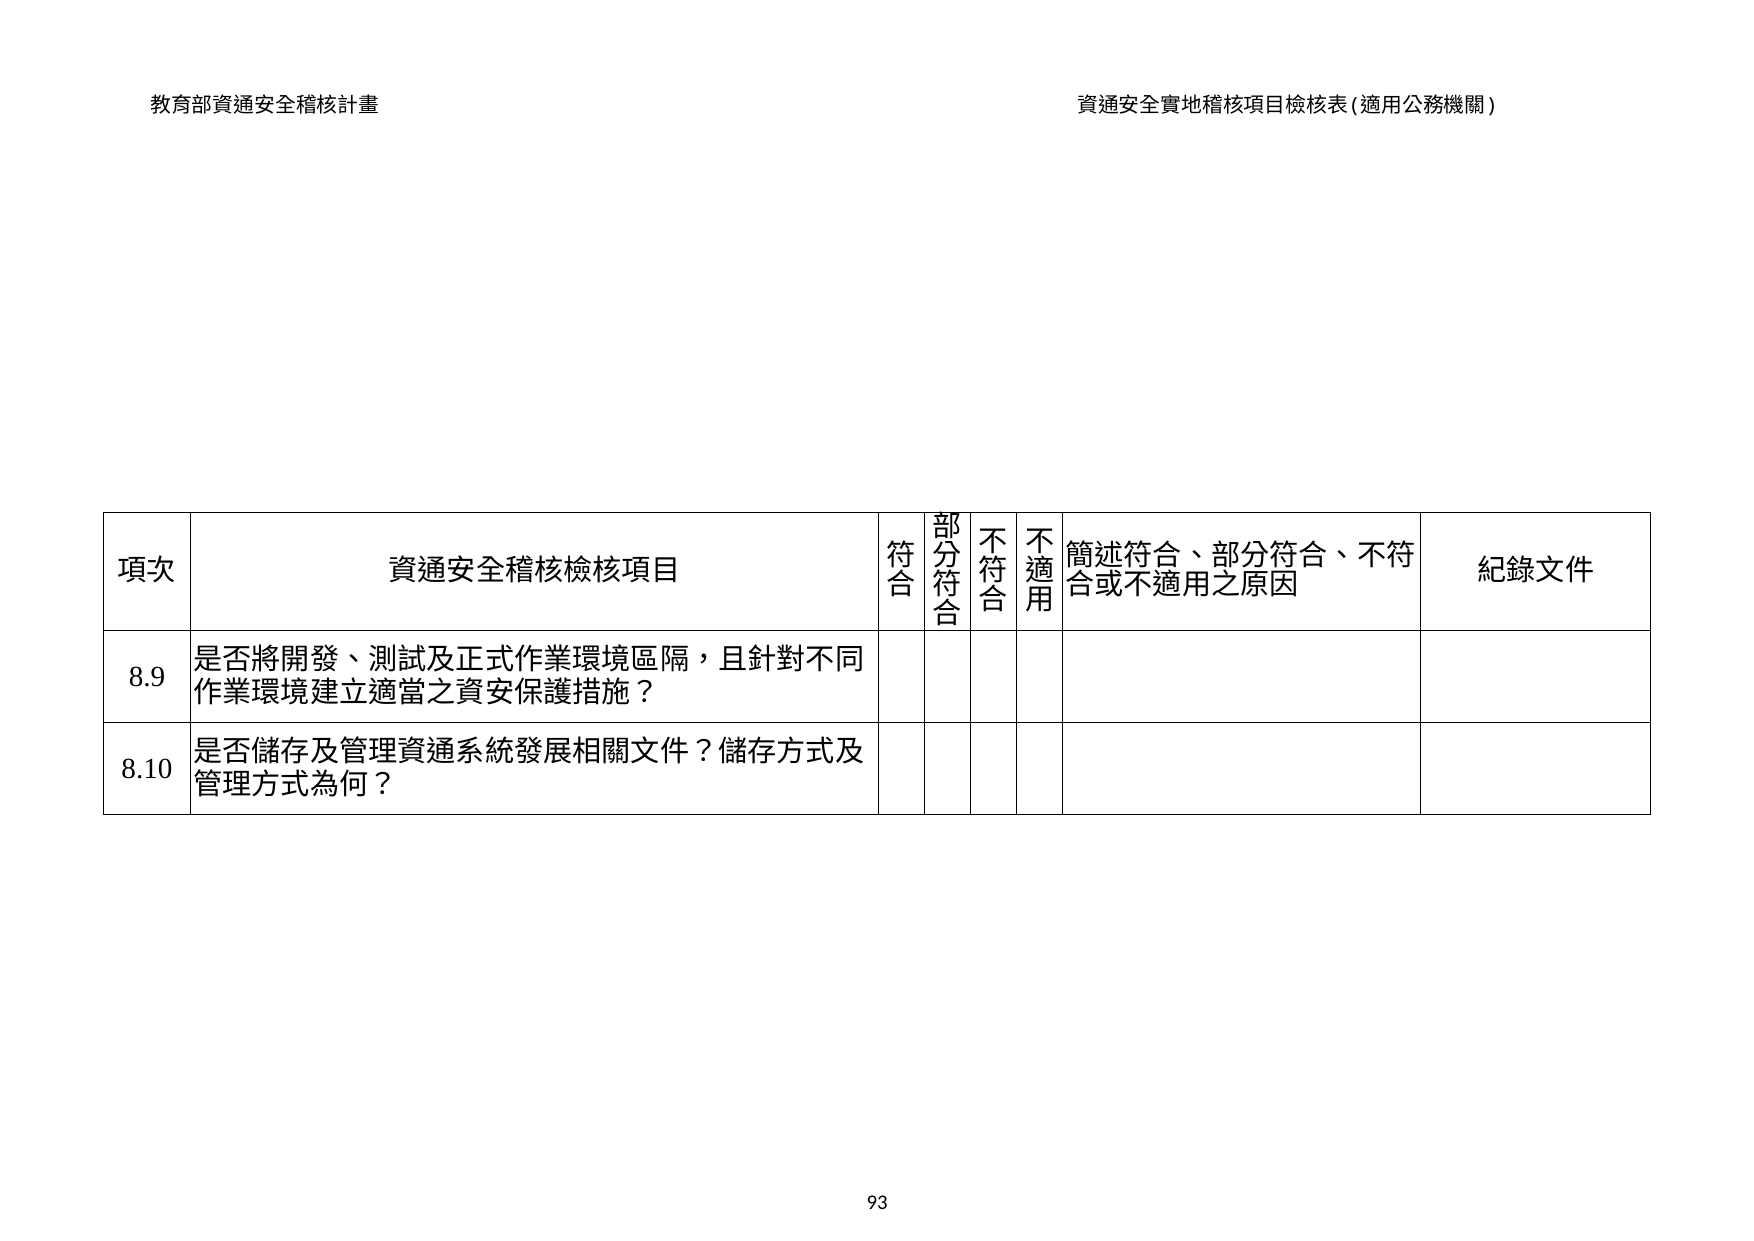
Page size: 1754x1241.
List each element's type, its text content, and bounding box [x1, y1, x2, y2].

table_header 簡述符合、部分符合、不符合或不適用之原因 [1063, 513, 1420, 630]
table_header 紀錄文件 [1421, 513, 1650, 630]
table_cell [925, 723, 970, 813]
table_header 資通安全稽核檢核項目 [191, 513, 878, 630]
table_cell [879, 723, 924, 813]
table_cell [1017, 723, 1062, 813]
table_cell 8.10 [104, 723, 190, 813]
table_header 符合 [879, 513, 924, 630]
table_cell [971, 723, 1016, 813]
table_cell [1063, 723, 1420, 813]
table_cell [1017, 631, 1062, 722]
table_header 不符合 [971, 513, 1016, 630]
table_cell [1063, 631, 1420, 722]
table_header 項次 [104, 513, 190, 630]
table_cell [879, 631, 924, 722]
table_cell [925, 631, 970, 722]
table_header 不適用 [1017, 513, 1062, 630]
table_cell [971, 631, 1016, 722]
table_cell 是否儲存及管理資通系統發展相關文件？儲存方式及管理方式為何？ [191, 723, 878, 813]
table_header 部分符合 [925, 513, 970, 630]
table_cell 8.9 [104, 631, 190, 722]
table_cell [1421, 723, 1650, 813]
table_cell [1421, 631, 1650, 722]
table_cell 是否將開發、測試及正式作業環境區隔，且針對不同作業環境建立適當之資安保護措施？ [191, 631, 878, 722]
